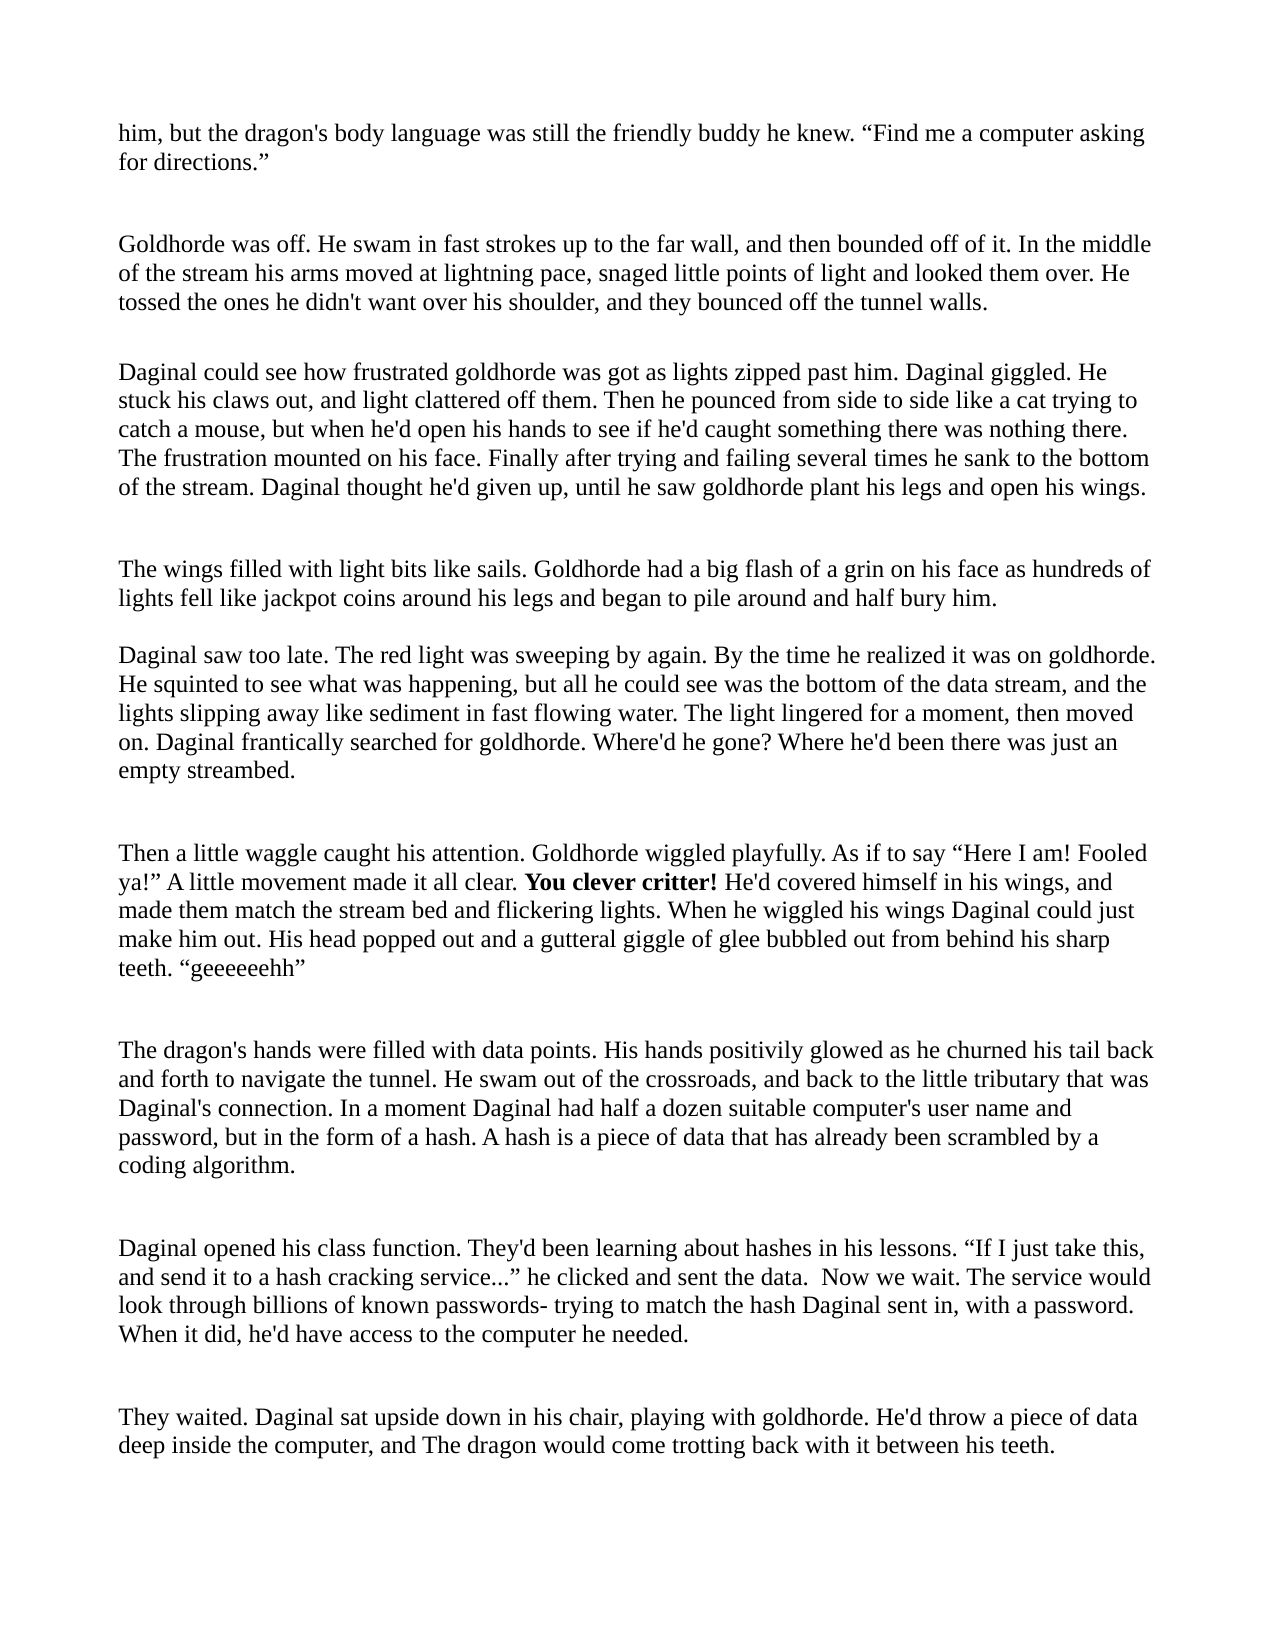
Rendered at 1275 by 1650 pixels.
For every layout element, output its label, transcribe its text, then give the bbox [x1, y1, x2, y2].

text They waited. Daginal sat upside down in his chair, playing with goldhorde. He'd throw a piece of data deep inside the computer, and The dragon would come trotting back with it between his teeth. [118, 1402, 1157, 1459]
text The wings filled with light bits like sails. Goldhorde had a big flash of a grin on his face as hundreds of lights fell like jackpot coins around his legs and began to pile around and half bury him. Daginal saw too late. The red light was sweeping by again. By the time he realized it was on goldhorde. He squinted to see what was happening, but all he could see was the bottom of the data stream, and the lights slipping away like sediment in fast flowing water. The light lingered for a moment, then moved on. Daginal frantically searched for goldhorde. Where'd he gone? Where he'd been there was just an empty streambed. [118, 554, 1157, 784]
text Daginal could see how frustrated goldhorde was got as lights zipped past him. Daginal giggled. He stuck his claws out, and light clattered off them. Then he pounced from side to side like a cat trying to catch a mouse, but when he'd open his hands to see if he'd caught something there was nothing there. The frustration mounted on his face. Finally after trying and failing several times he sank to the bottom of the stream. Daginal thought he'd given up, until he saw goldhorde plant his legs and open his wings. [118, 328, 1157, 501]
text Then a little waggle caught his attention. Goldhorde wiggled playfully. As if to say “Here I am! Fooled ya!” A little movement made it all clear. You clever critter! He'd covered himself in his wings, and made them match the stream bed and flickering lights. When he wiggled his wings Daginal could just make him out. His head popped out and a gutteral giggle of glee bubbled out from behind his sharp teeth. “geeeeeehh” [118, 838, 1157, 982]
text Daginal opened his class function. They'd been learning about hashes in his lessons. “If I just take this, and send it to a hash cracking service...” he clicked and sent the data. Now we wait. The service would look through billions of known passwords- trying to match the hash Daginal sent in, with a password. When it did, he'd have access to the computer he needed. [118, 1233, 1157, 1348]
text him, but the dragon's body language was still the friendly buddy he knew. “Find me a computer asking for directions.” [118, 118, 1157, 176]
text Goldhorde was off. He swam in fast strokes up to the far wall, and then bounded off of it. In the middle of the stream his arms moved at lightning pace, snaged little points of light and looked them over. He tossed the ones he didn't want over his shoulder, and they bounced off the tunnel walls. [118, 229, 1157, 316]
text The dragon's hands were filled with data points. His hands positivily glowed as he churned his tail back and forth to navigate the tunnel. He swam out of the crossroads, and back to the little tributary that was Daginal's connection. In a moment Daginal had half a dozen suitable computer's user name and password, but in the form of a hash. A hash is a piece of data that has already been scrambled by a coding algorithm. [118, 1036, 1157, 1179]
